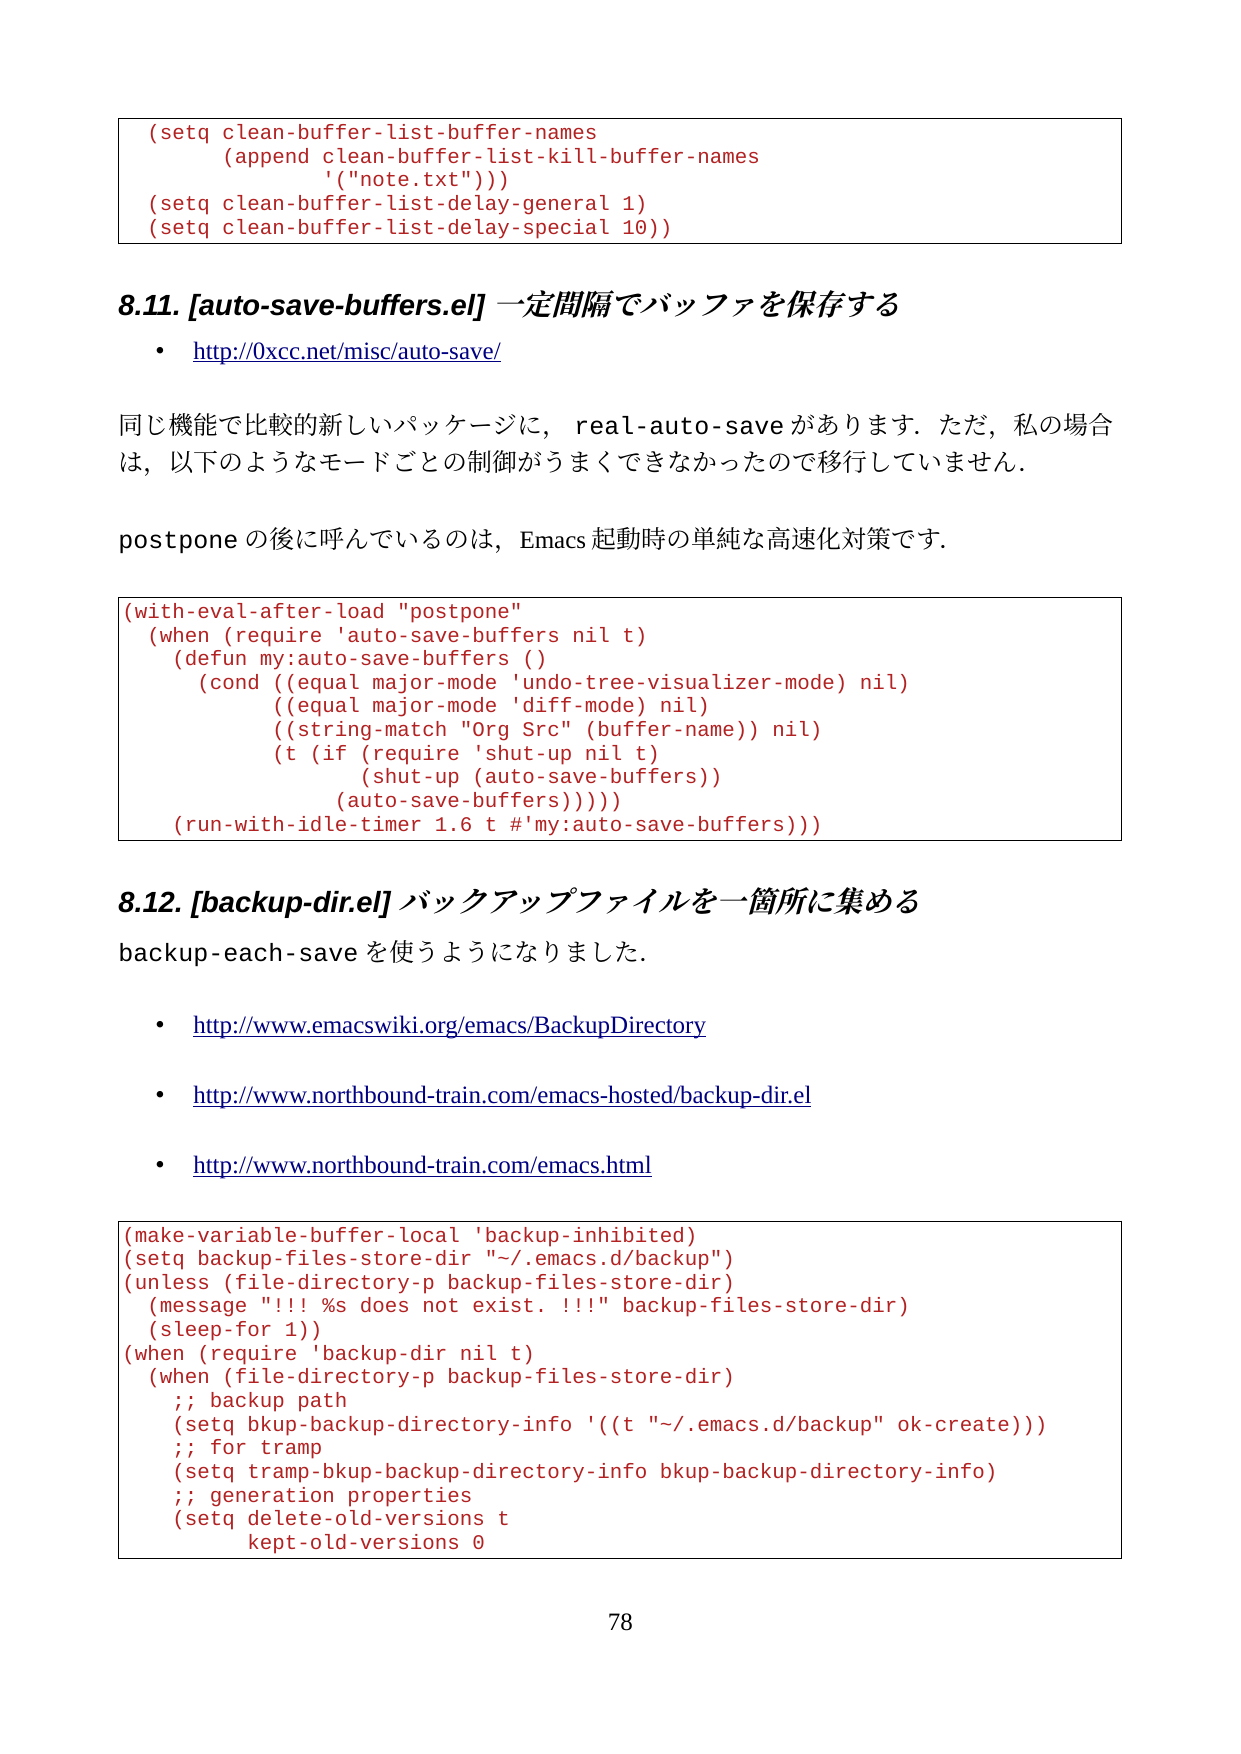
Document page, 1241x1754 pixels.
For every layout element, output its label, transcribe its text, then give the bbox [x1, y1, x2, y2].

text ((equal major-mode 'diff-mode) nil) [119, 692, 1121, 715]
text (setq clean-buffer-list-buffer-names [119, 119, 1121, 142]
text ;; backup path [119, 1386, 1121, 1410]
text (when (require 'auto-save-buffers nil t) [119, 621, 1121, 644]
list http://www.emacswiki.org/emacs/BackupDirectory [156, 1011, 1122, 1068]
text kept-old-versions 0 [119, 1528, 1121, 1558]
text (t (if (require 'shut-up nil t) [119, 739, 1121, 762]
text (setq clean-buffer-list-delay-special 10)) [119, 213, 1121, 243]
list http://www.northbound-train.com/emacs.html [156, 1151, 1122, 1208]
text (defun my:auto-save-buffers () [119, 644, 1121, 668]
text backup-each-save を使うようになりました． [118, 933, 1122, 998]
text 同じ機能で比較的新しいパッケージに， real-auto-save があります．ただ，私の場合は，以下のようなモードごとの制御がうまくできなかったので移行していません． [118, 406, 1122, 507]
list http://www.northbound-train.com/emacs-hosted/backup-dir.el [156, 1081, 1122, 1138]
text (shut-up (auto-save-buffers)) [119, 762, 1121, 786]
text (setq bkup-backup-directory-info '((t "~/.emacs.d/backup" ok-create))) [119, 1410, 1121, 1433]
text (append clean-buffer-list-kill-buffer-names [119, 142, 1121, 165]
text (unless (file-directory-p backup-files-store-dir) [119, 1268, 1121, 1292]
text (sleep-for 1)) [119, 1315, 1121, 1339]
text '("note.txt"))) [119, 165, 1121, 189]
text (message "!!! %s does not exist. !!!" backup-files-store-dir) [119, 1292, 1121, 1315]
text (setq clean-buffer-list-delay-general 1) [119, 189, 1121, 213]
text ;; for tramp [119, 1433, 1121, 1457]
text (setq tramp-bkup-backup-directory-info bkup-backup-directory-info) [119, 1457, 1121, 1481]
text (setq backup-files-store-dir "~/.emacs.d/backup") [119, 1244, 1121, 1268]
subtitle [auto-save-buffers.el] 一定間隔でバッファを保存する [118, 282, 1122, 323]
text (when (require 'backup-dir nil t) [119, 1339, 1121, 1362]
list http://0xcc.net/misc/auto-save/ [156, 336, 1122, 393]
text (with-eval-after-load "postpone" [119, 598, 1121, 621]
text postpone の後に呼んでいるのは，Emacs起動時の単純な高速化対策です． [118, 519, 1122, 584]
subtitle [backup-dir.el] バックアップファイルを一箇所に集める [118, 879, 1122, 921]
text (when (file-directory-p backup-files-store-dir) [119, 1362, 1121, 1386]
text (auto-save-buffers))))) [119, 786, 1121, 810]
text (setq delete-old-versions t [119, 1504, 1121, 1528]
text (make-variable-buffer-local 'backup-inhibited) [119, 1222, 1121, 1244]
text ((string-match "Org Src" (buffer-name)) nil) [119, 715, 1121, 739]
text ;; generation properties [119, 1481, 1121, 1504]
text (run-with-idle-timer 1.6 t #'my:auto-save-buffers))) [119, 810, 1121, 840]
text (cond ((equal major-mode 'undo-tree-visualizer-mode) nil) [119, 668, 1121, 692]
